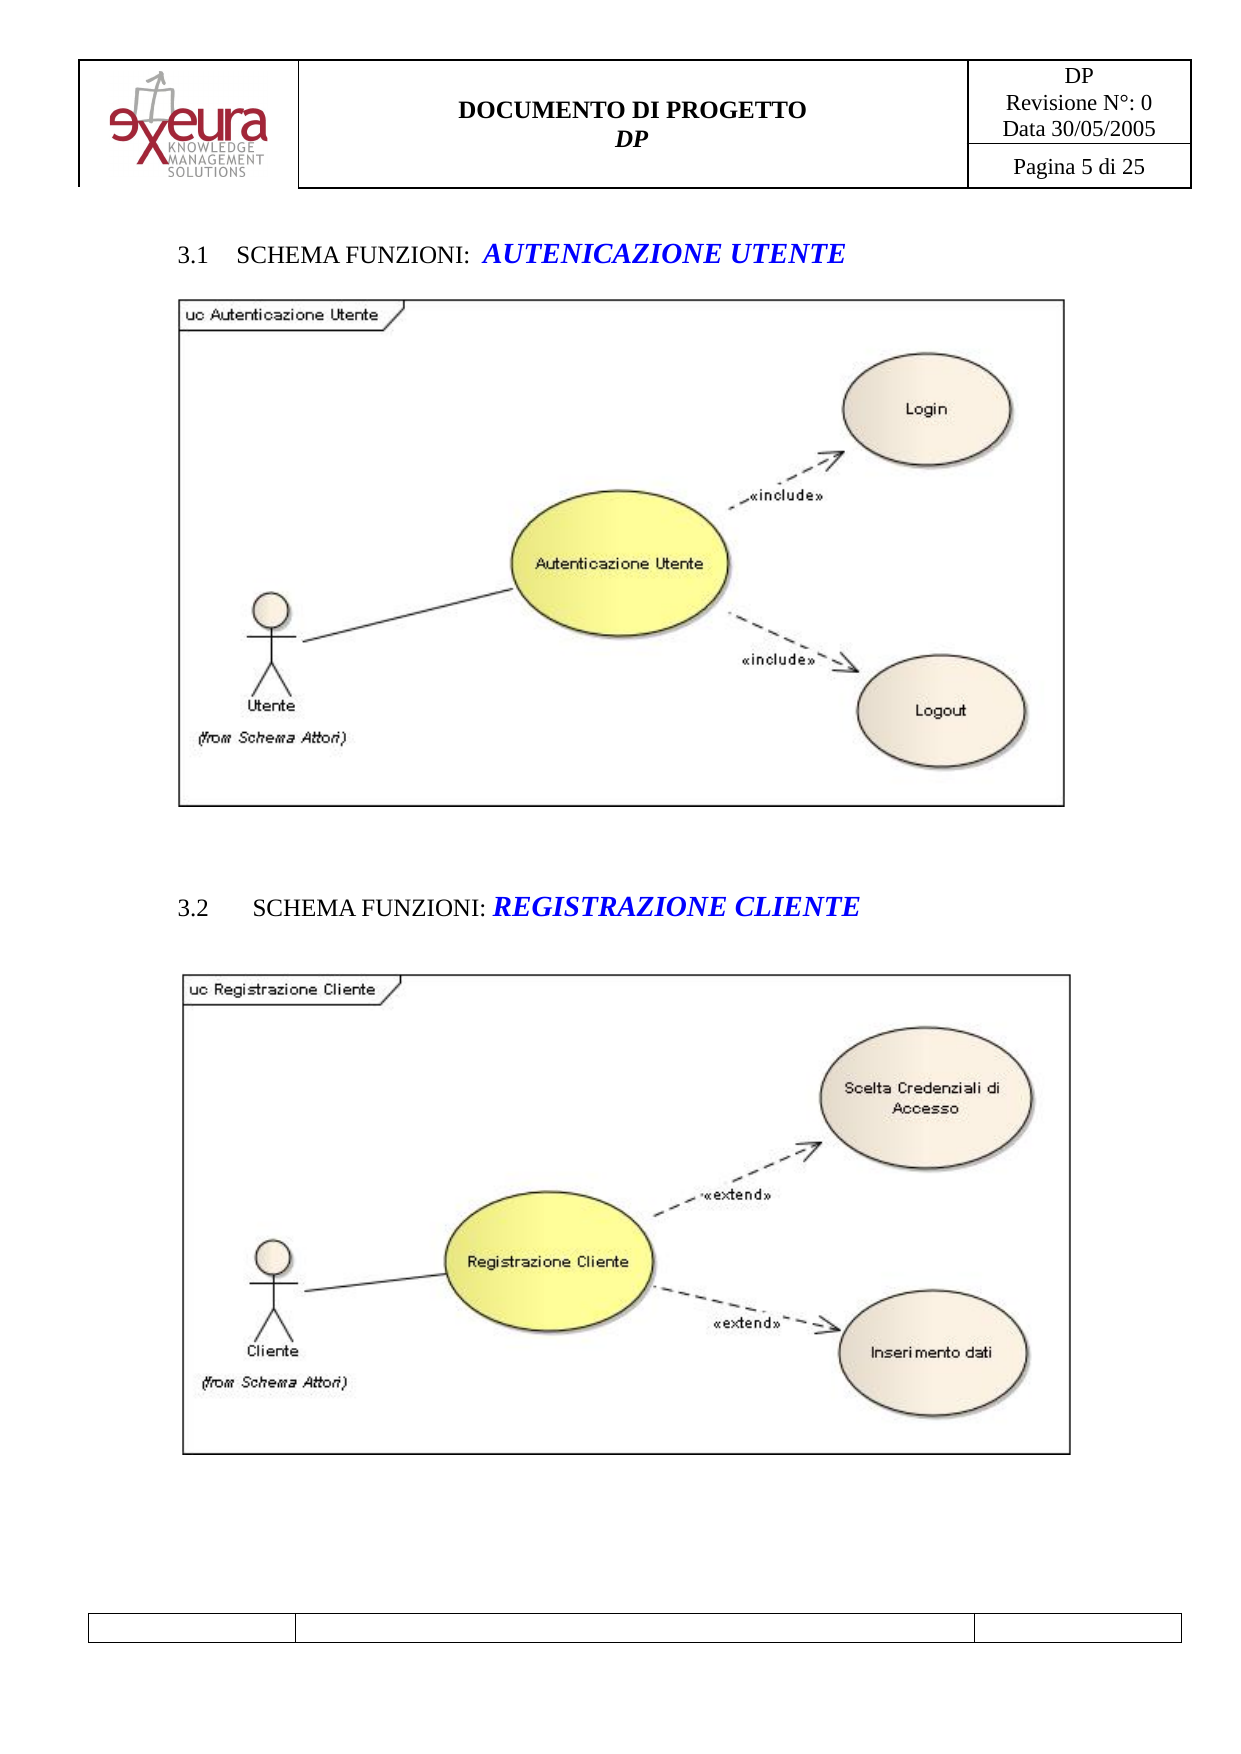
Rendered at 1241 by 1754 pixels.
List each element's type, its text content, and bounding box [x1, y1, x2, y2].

picture [181, 973, 1071, 1455]
picture [177, 299, 1065, 807]
list SCHEMA FUNZIONI: AUTENICAZIONE UTENTE [177, 236, 1092, 270]
picture [109, 71, 268, 177]
list SCHEMA FUNZIONI: REGISTRAZIONE CLIENTE [177, 889, 1092, 923]
